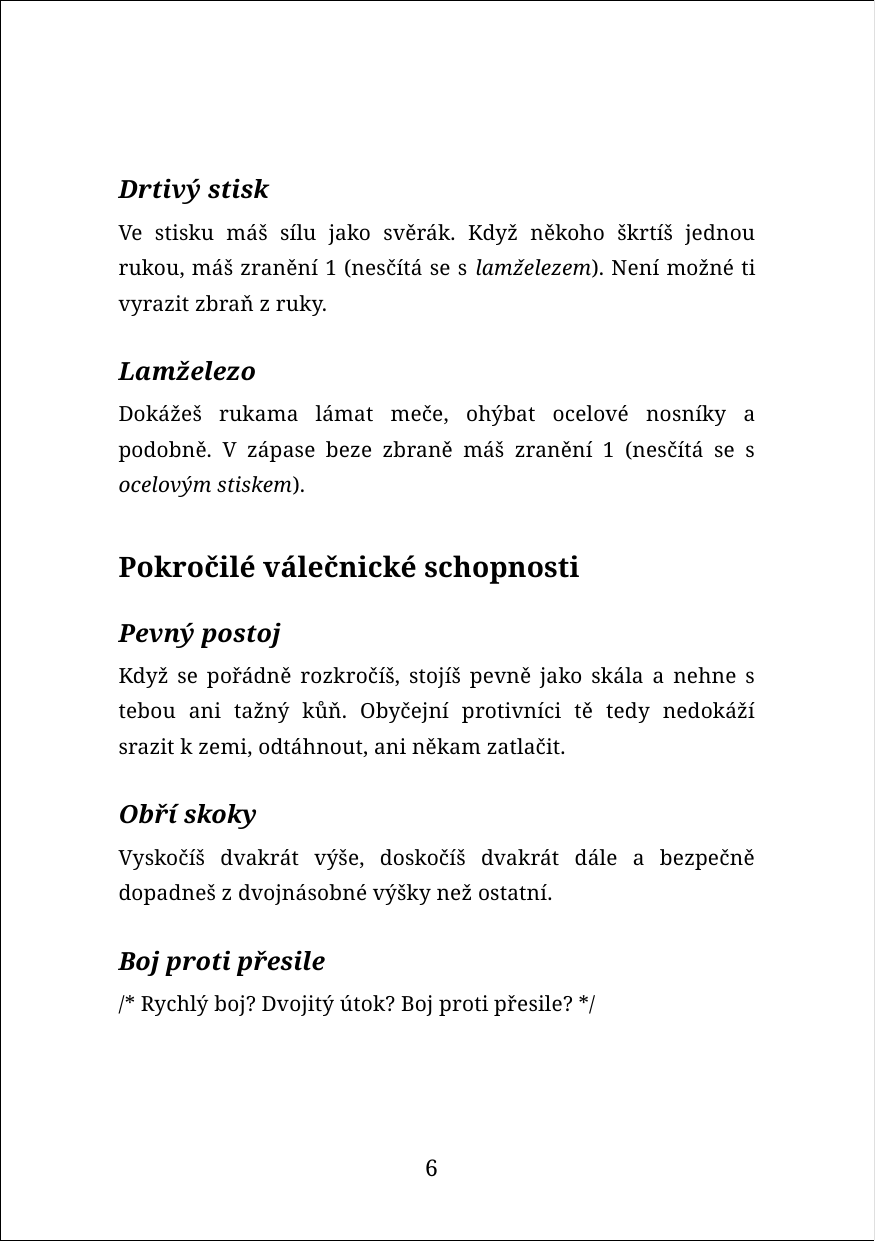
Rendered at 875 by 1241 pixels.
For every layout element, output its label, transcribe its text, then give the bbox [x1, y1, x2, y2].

text Ve stisku máš sílu jako svěrák. Když někoho škrtíš jednou rukou, máš zranění 1 (nesčítá se s lamželezem). Není možné ti vyrazit zbraň z ruky. [118, 218, 756, 317]
text Vyskočíš dvakrát výše, doskočíš dvakrát dále a bezpečně dopadneš z dvojnásobné výšky než ostatní. [118, 843, 756, 907]
subtitle Boj proti přesile [118, 943, 756, 977]
text Dokážeš rukama lámat meče, ohýbat ocelové nosníky a podobně. V zápase beze zbraně máš zranění 1 (nesčítá se s ocelovým stiskem). [118, 399, 756, 499]
subtitle Pokročilé válečnické schopnosti [118, 547, 756, 586]
text /* Rychlý boj? Dvojitý útok? Boj proti přesile? */ [118, 989, 756, 1018]
subtitle Obří skoky [118, 797, 756, 831]
subtitle Pevný postoj [118, 615, 756, 649]
subtitle Drtivý stisk [118, 172, 756, 206]
text Když se pořádně rozkročíš, stojíš pevně jako skála a nehne s tebou ani tažný kůň. Obyčejní protivníci tě tedy nedokáží srazit k zemi, odtáhnout, ani někam zatlačit. [118, 661, 756, 761]
subtitle Lamželezo [118, 354, 756, 388]
